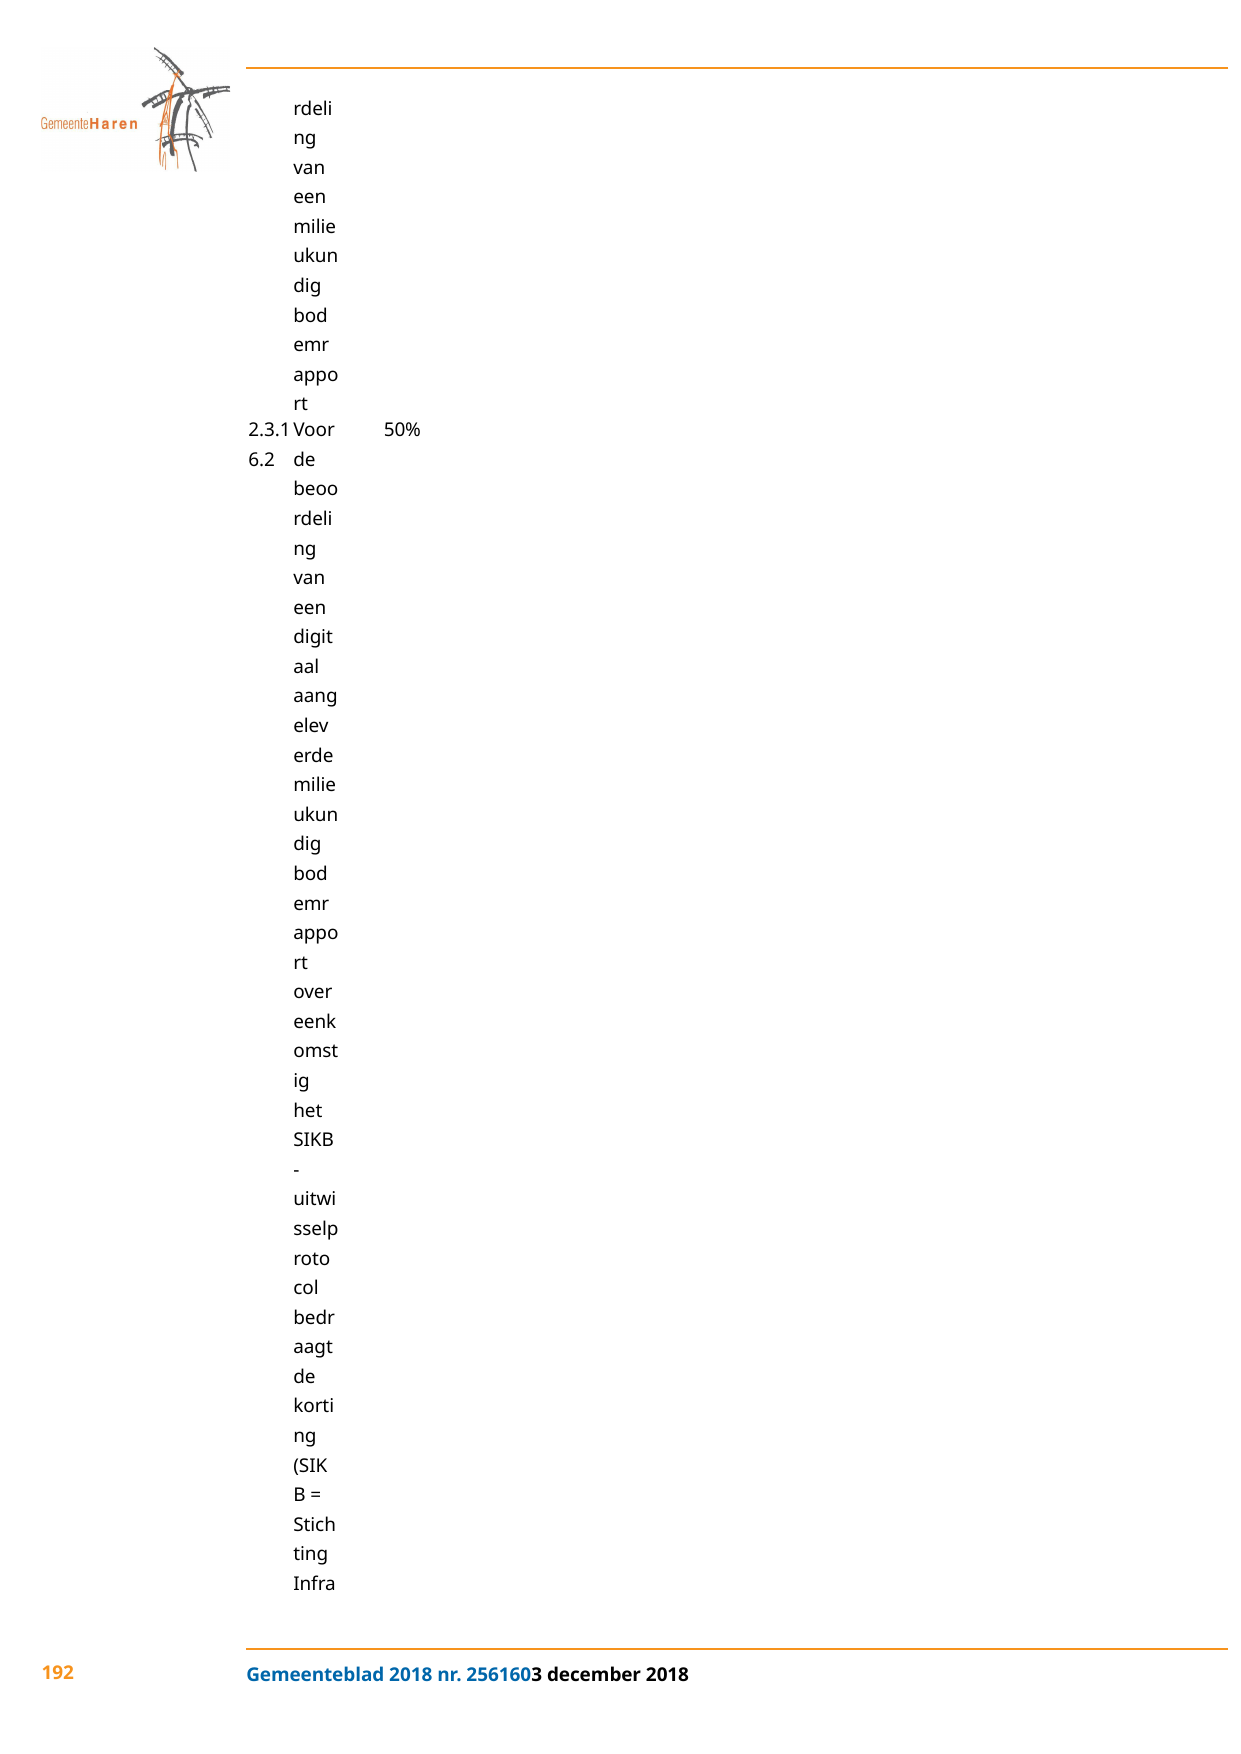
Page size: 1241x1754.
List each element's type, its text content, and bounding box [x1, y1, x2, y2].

table_cell 2.3.16.2 [248, 416, 293, 1596]
table_cell 50% [384, 416, 429, 1596]
table_cell [338, 416, 383, 1596]
picture [41, 47, 231, 172]
table_cell rdeling van een milieukundig bodemrapport [293, 95, 338, 416]
table_cell [248, 95, 293, 416]
table_cell [384, 95, 429, 416]
table_cell Voor de beoordeling van een digitaal aangeleverde milieukundig bodemrapport overeenkomstig het SIKB-uitwisselprotocol bedraagt de korting (SIKB = Stichting Infra [293, 416, 338, 1596]
table_cell [338, 95, 383, 416]
